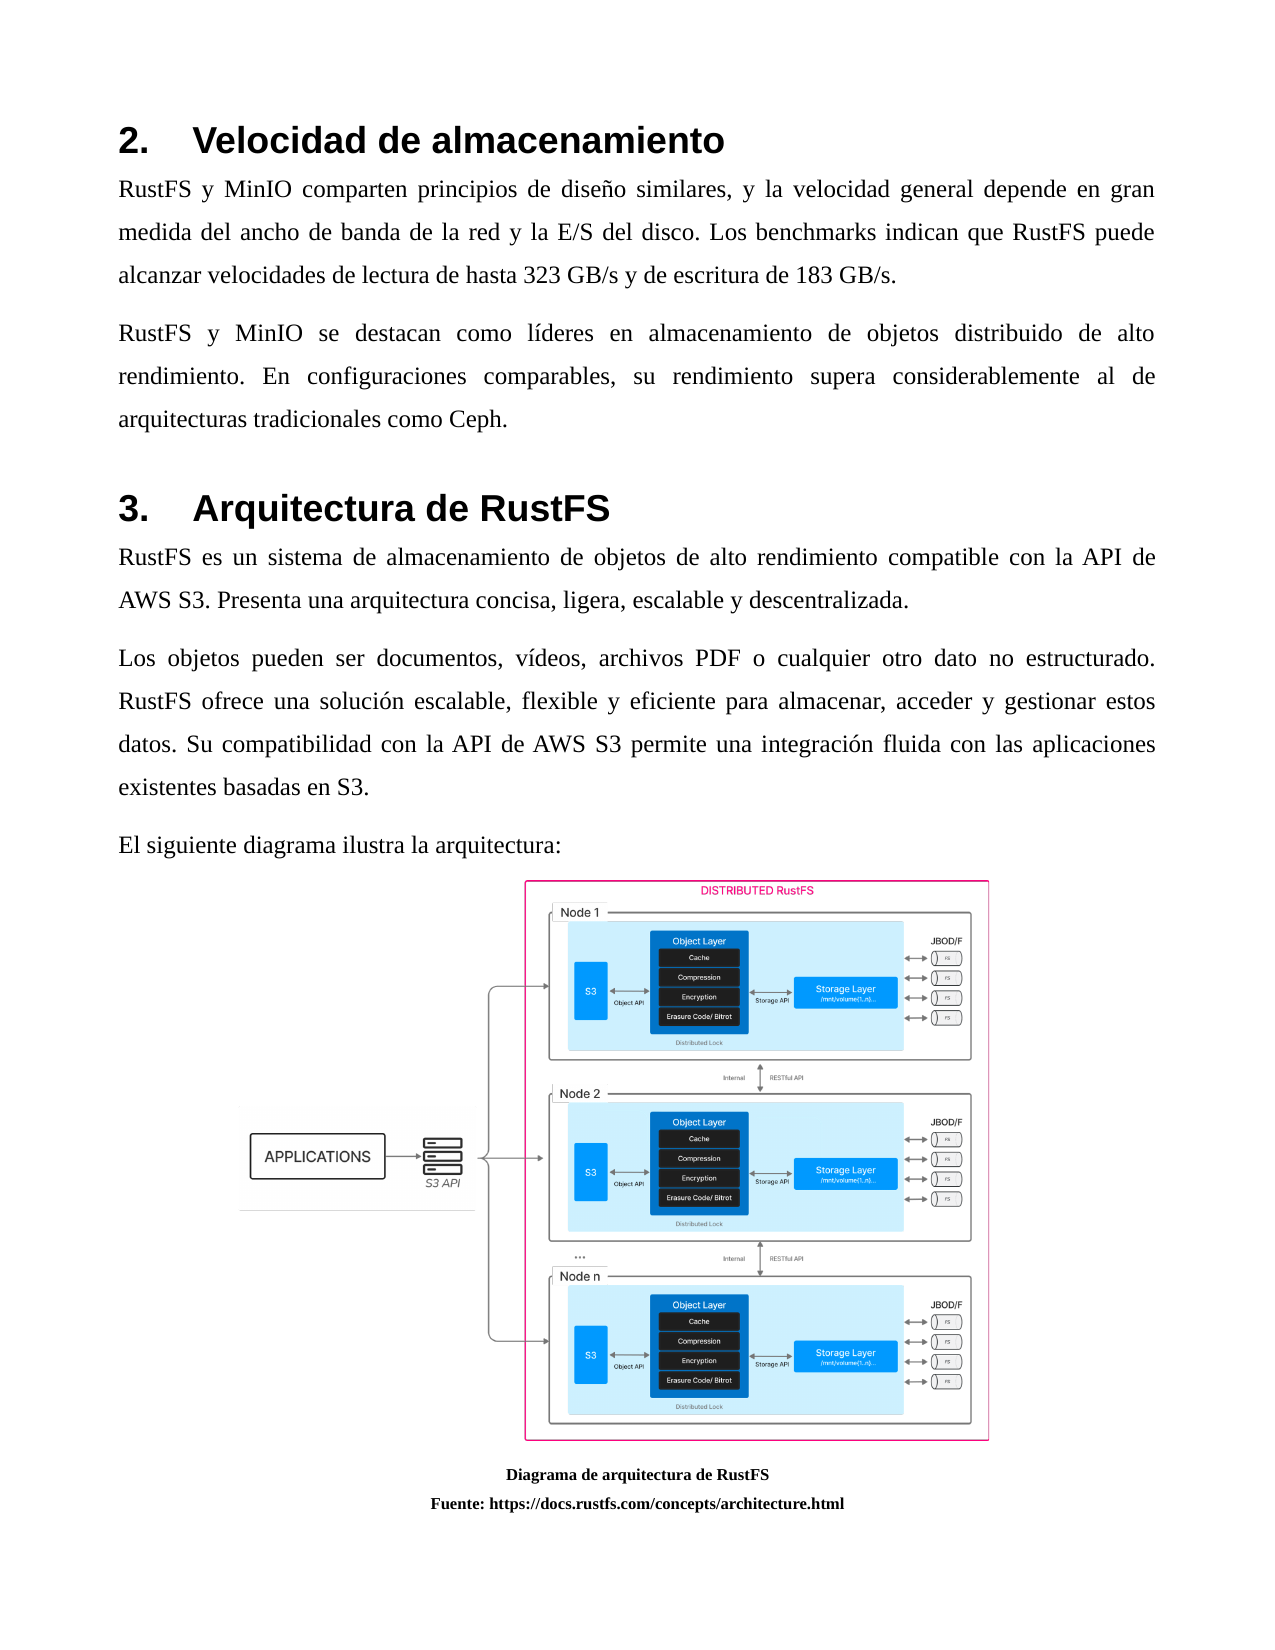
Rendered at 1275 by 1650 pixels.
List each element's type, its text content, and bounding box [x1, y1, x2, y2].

text Fuente: https://docs.rustfs.com/concepts/architecture.html [118, 1494, 1157, 1513]
text RustFS es un sistema de almacenamiento de objetos de alto rendimiento compatible con la API de AWS S3. Presenta una arquitectura concisa, ligera, escalable y descentralizada. [118, 542, 1157, 614]
picture [238, 880, 990, 1441]
subtitle Velocidad de almacenamiento [118, 118, 1157, 161]
text RustFS y MinIO comparten principios de diseño similares, y la velocidad general depende en gran medida del ancho de banda de la red y la E/S del disco. Los benchmarks indican que RustFS puede alcanzar velocidades de lectura de hasta 323 GB/s y de escritura de 183 GB/s. [118, 174, 1157, 289]
text El siguiente diagrama ilustra la arquitectura: [118, 830, 1157, 859]
text Diagrama de arquitectura de RustFS [118, 1465, 1157, 1484]
subtitle Arquitectura de RustFS [118, 487, 1157, 530]
text RustFS y MinIO se destacan como líderes en almacenamiento de objetos distribuido de alto rendimiento. En configuraciones comparables, su rendimiento supera considerablemente al de arquitecturas tradicionales como Ceph. [118, 318, 1157, 433]
text Los objetos pueden ser documentos, vídeos, archivos PDF o cualquier otro dato no estructurado. RustFS ofrece una solución escalable, flexible y eficiente para almacenar, acceder y gestionar estos datos. Su compatibilidad con la API de AWS S3 permite una integración fluida con las aplicaciones existentes basadas en S3. [118, 643, 1157, 801]
